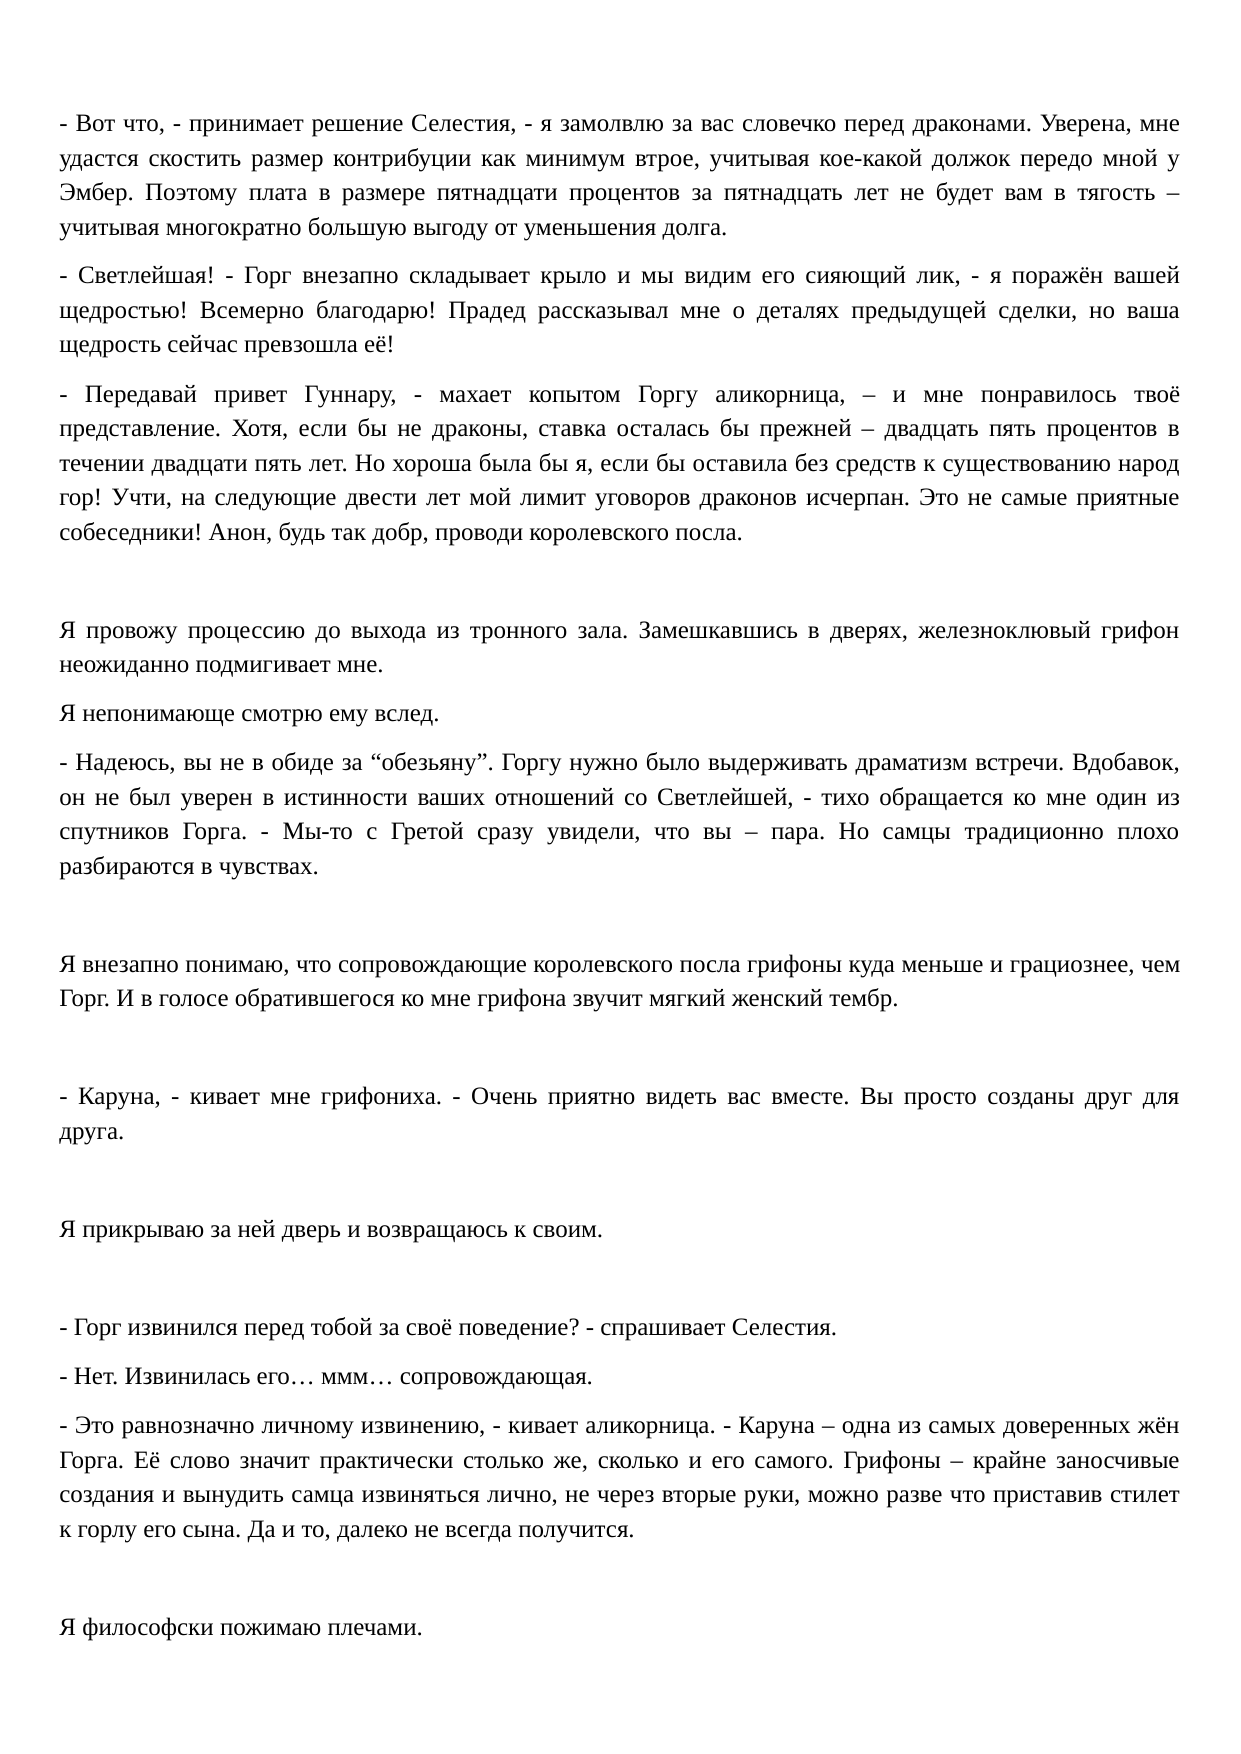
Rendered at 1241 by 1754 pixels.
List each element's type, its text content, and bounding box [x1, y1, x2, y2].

text - Горг извинился перед тобой за своё поведение? - спрашивает Селестия. [59, 1312, 1181, 1341]
text - Передавай привет Гуннару, - махает копытом Горгу аликорница, – и мне понравилось твоё представление. Хотя, если бы не драконы, ставка осталась бы прежней – двадцать пять процентов в течении двадцати пять лет. Но хороша была бы я, если бы оставила без средств к существованию народ гор! Учти, на следующие двести лет мой лимит уговоров драконов исчерпан. Это не самые приятные собеседники! Анон, будь так добр, проводи королевского посла. [59, 379, 1181, 545]
text - Нет. Извинилась его… ммм… сопровождающая. [59, 1361, 1181, 1390]
text Я внезапно понимаю, что сопровождающие королевского посла грифоны куда меньше и грациознее, чем Горг. И в голосе обратившегося ко мне грифона звучит мягкий женский тембр. [59, 949, 1181, 1012]
text Я провожу процессию до выхода из тронного зала. Замешкавшись в дверях, железноклювый грифон неожиданно подмигивает мне. [59, 615, 1181, 678]
text - Надеюсь, вы не в обиде за “обезьяну”. Горгу нужно было выдерживать драматизм встречи. Вдобавок, он не был уверен в истинности ваших отношений со Светлейшей, - тихо обращается ко мне один из спутников Горга. - Мы-то с Гретой сразу увидели, что вы – пара. Но самцы традиционно плохо разбираются в чувствах. [59, 747, 1181, 879]
text Я прикрываю за ней дверь и возвращаюсь к своим. [59, 1214, 1181, 1243]
text - Это равнозначно личному извинению, - кивает аликорница. - Каруна – одна из самых доверенных жён Горга. Её слово значит практически столько же, сколько и его самого. Грифоны – крайне заносчивые создания и вынудить самца извиняться лично, не через вторые руки, можно разве что приставив стилет к горлу его сына. Да и то, далеко не всегда получится. [59, 1410, 1181, 1542]
text Я непонимающе смотрю ему вслед. [59, 698, 1181, 727]
text Я философски пожимаю плечами. [59, 1612, 1181, 1641]
text - Вот что, - принимает решение Селестия, - я замолвлю за вас словечко перед драконами. Уверена, мне удастся скостить размер контрибуции как минимум втрое, учитывая кое-какой должок передо мной у Эмбер. Поэтому плата в размере пятнадцати процентов за пятнадцать лет не будет вам в тягость – учитывая многократно большую выгоду от уменьшения долга. [59, 108, 1181, 240]
text - Каруна, - кивает мне грифониха. - Очень приятно видеть вас вместе. Вы просто созданы друг для друга. [59, 1081, 1181, 1145]
text - Светлейшая! - Горг внезапно складывает крыло и мы видим его сияющий лик, - я поражён вашей щедростью! Всемерно благодарю! Прадед рассказывал мне о деталях предыдущей сделки, но ваша щедрость сейчас превзошла её! [59, 261, 1181, 358]
